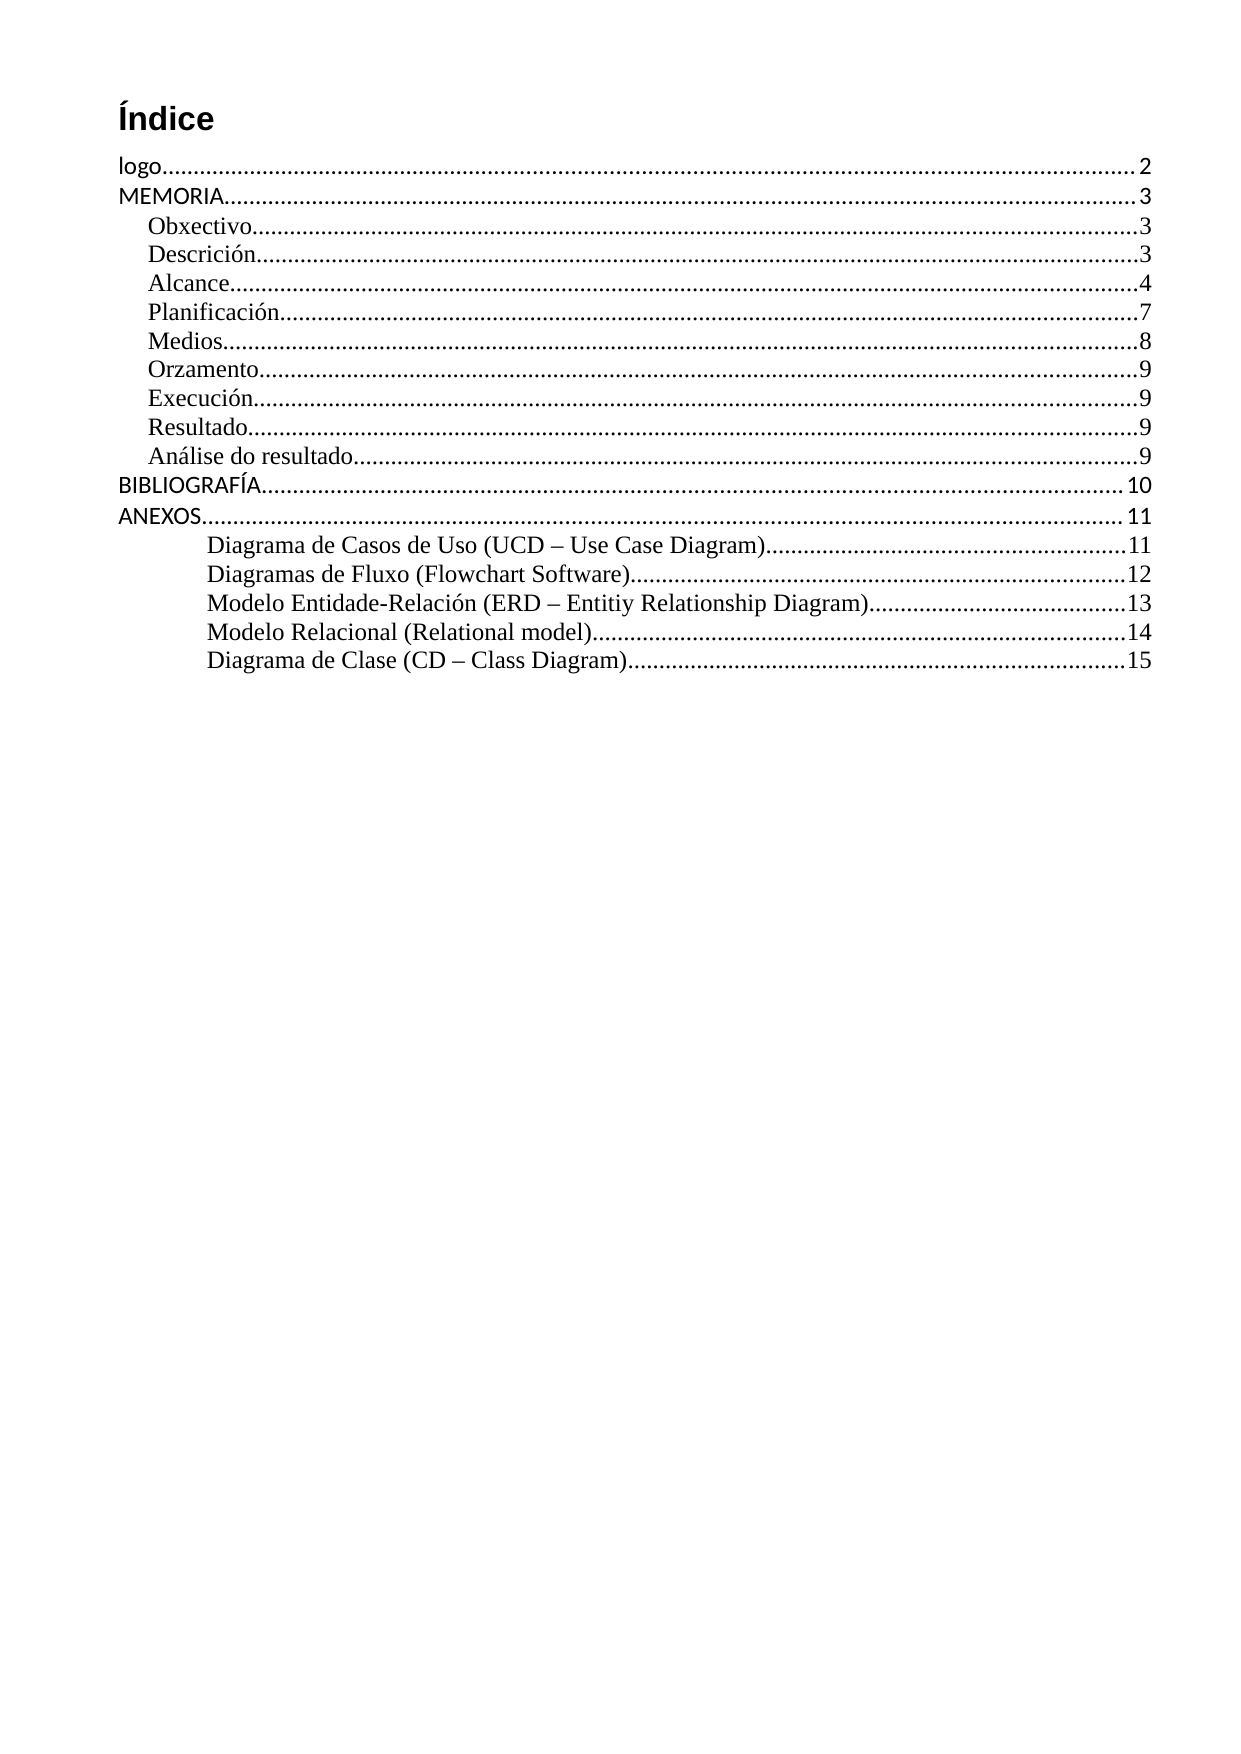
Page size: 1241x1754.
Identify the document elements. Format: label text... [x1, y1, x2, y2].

text Alcance 4 [148, 268, 1152, 297]
text Execución 9 [148, 383, 1152, 412]
text Orzamento 9 [148, 354, 1152, 383]
text Modelo Relacional (Relational model) 14 [207, 617, 1152, 646]
text BIBLIOGRAFÍA 10 [118, 469, 1152, 500]
text Diagramas de Fluxo (Flowchart Software) 12 [207, 559, 1152, 588]
text Diagrama de Casos de Uso (UCD – Use Case Diagram) 11 [207, 531, 1152, 559]
subtitle Índice [118, 99, 1152, 137]
text Planificación 7 [148, 297, 1152, 326]
text Obxectivo 3 [148, 211, 1152, 239]
text logo 2 [118, 150, 1152, 180]
text Modelo Entidade-Relación (ERD – Entitiy Relationship Diagram) 13 [207, 588, 1152, 617]
text MEMORIA 3 [118, 180, 1152, 211]
text Análise do resultado 9 [148, 441, 1152, 469]
text Medios 8 [148, 326, 1152, 354]
text Diagrama de Clase (CD – Class Diagram) 15 [207, 646, 1152, 674]
text Resultado 9 [148, 412, 1152, 441]
text ANEXOS 11 [118, 500, 1152, 531]
text Descrición 3 [148, 239, 1152, 268]
